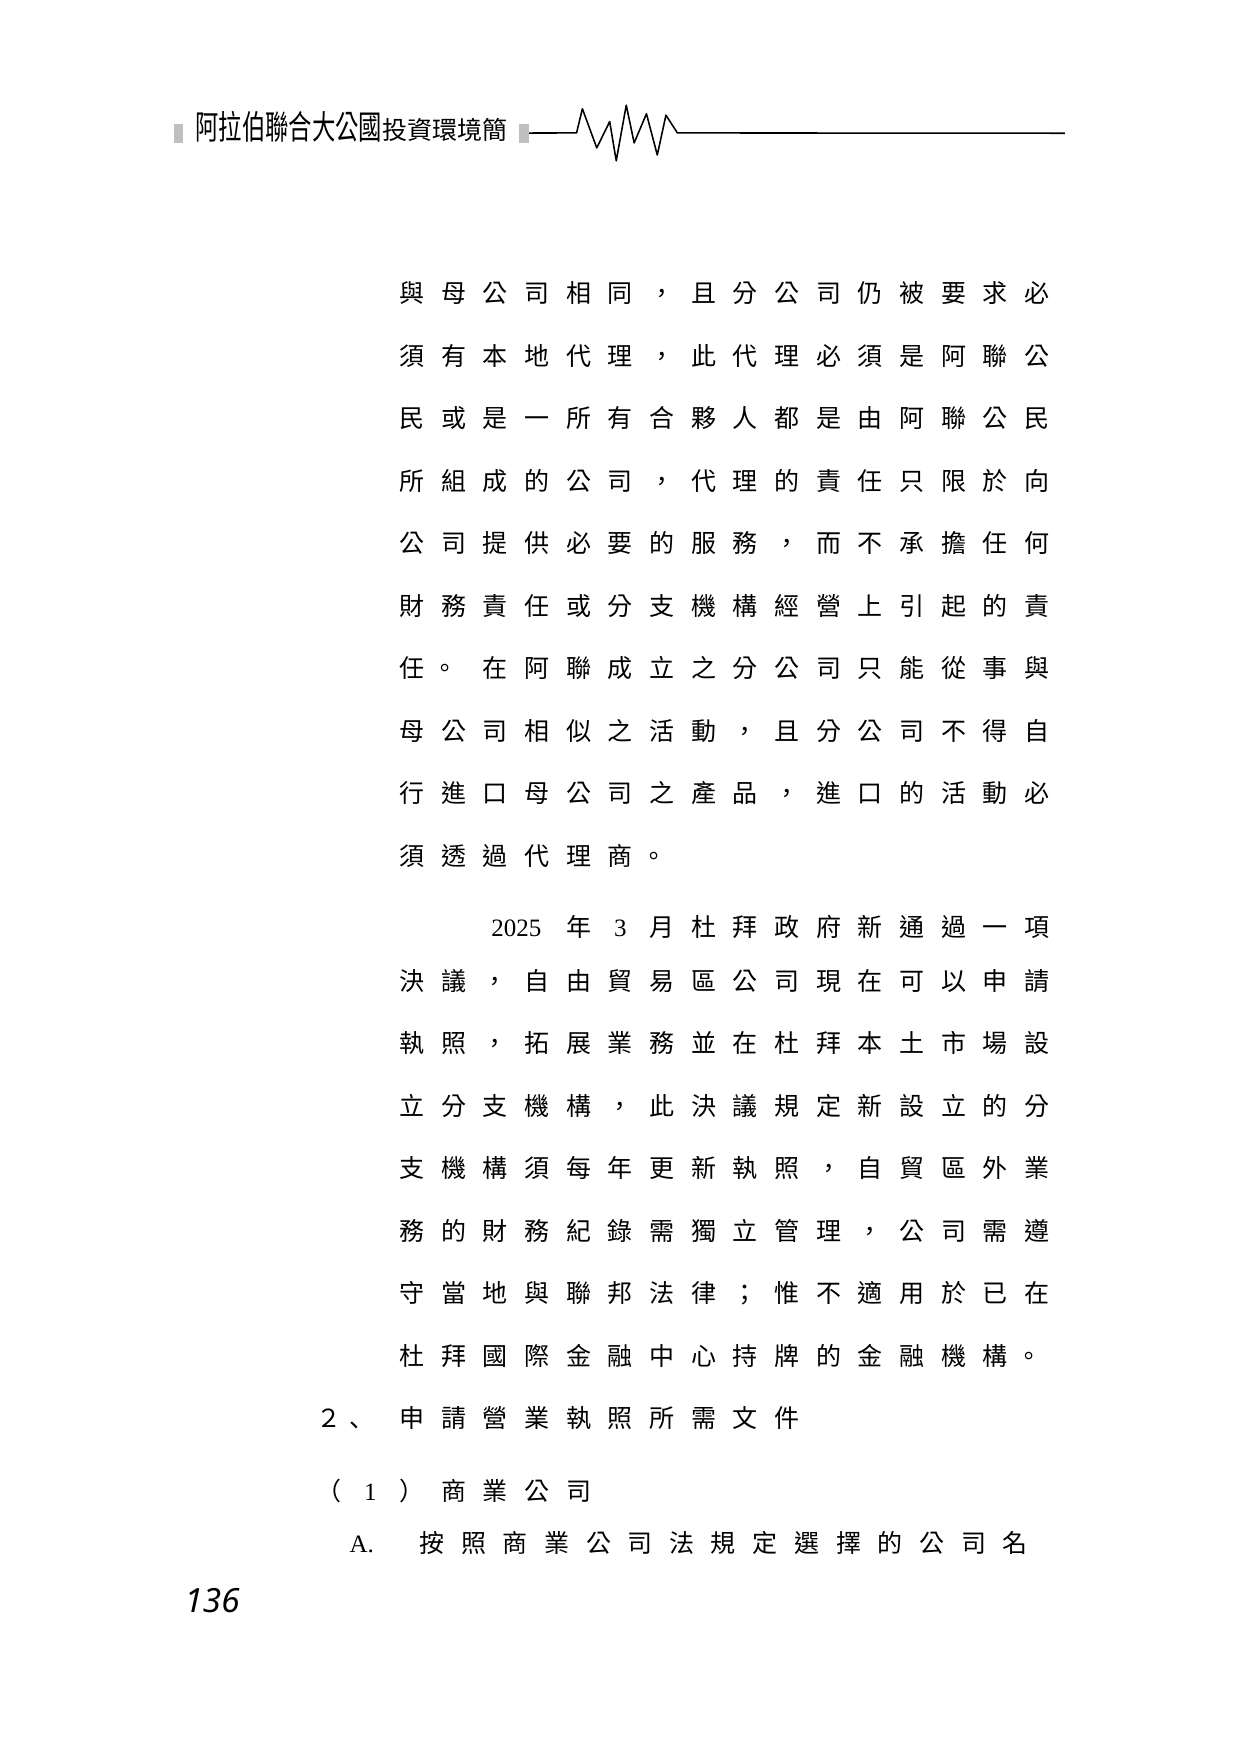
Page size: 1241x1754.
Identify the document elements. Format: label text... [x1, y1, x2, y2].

text （1）商業公司 [306, 1438, 1058, 1500]
text A. 按照商業公司法規定選擇的公司名稱。 [330, 1500, 1058, 1563]
text 與母公司相同，且分公司仍被要求必須有本地代理，此代理必須是阿聯公民或是一所有合夥人都是由阿聯公民所組成的公司，代理的責任只限於向公司提供必要的服務，而不承擔任何財務責任或分支機構經營上引起的責任。在阿聯成立之分公司只能從事與母公司相似之活動，且分公司不得自行進口母公司之產品，進口的活動必須透過代理商。 [330, 250, 1058, 875]
text 2025年3月杜拜政府新通過一項決議，自由貿易區公司現在可以申請執照，拓展業務並在杜拜本土市場設立分支機構，此決議規定新設立的分支機構須每年更新執照，自貿區外業務的財務紀錄需獨立管理，公司需遵守當地與聯邦法律；惟不適用於已在杜拜國際金融中心持牌的金融機構。 [330, 875, 1058, 1375]
text ２、申請營業執照所需文件 [281, 1375, 1058, 1438]
